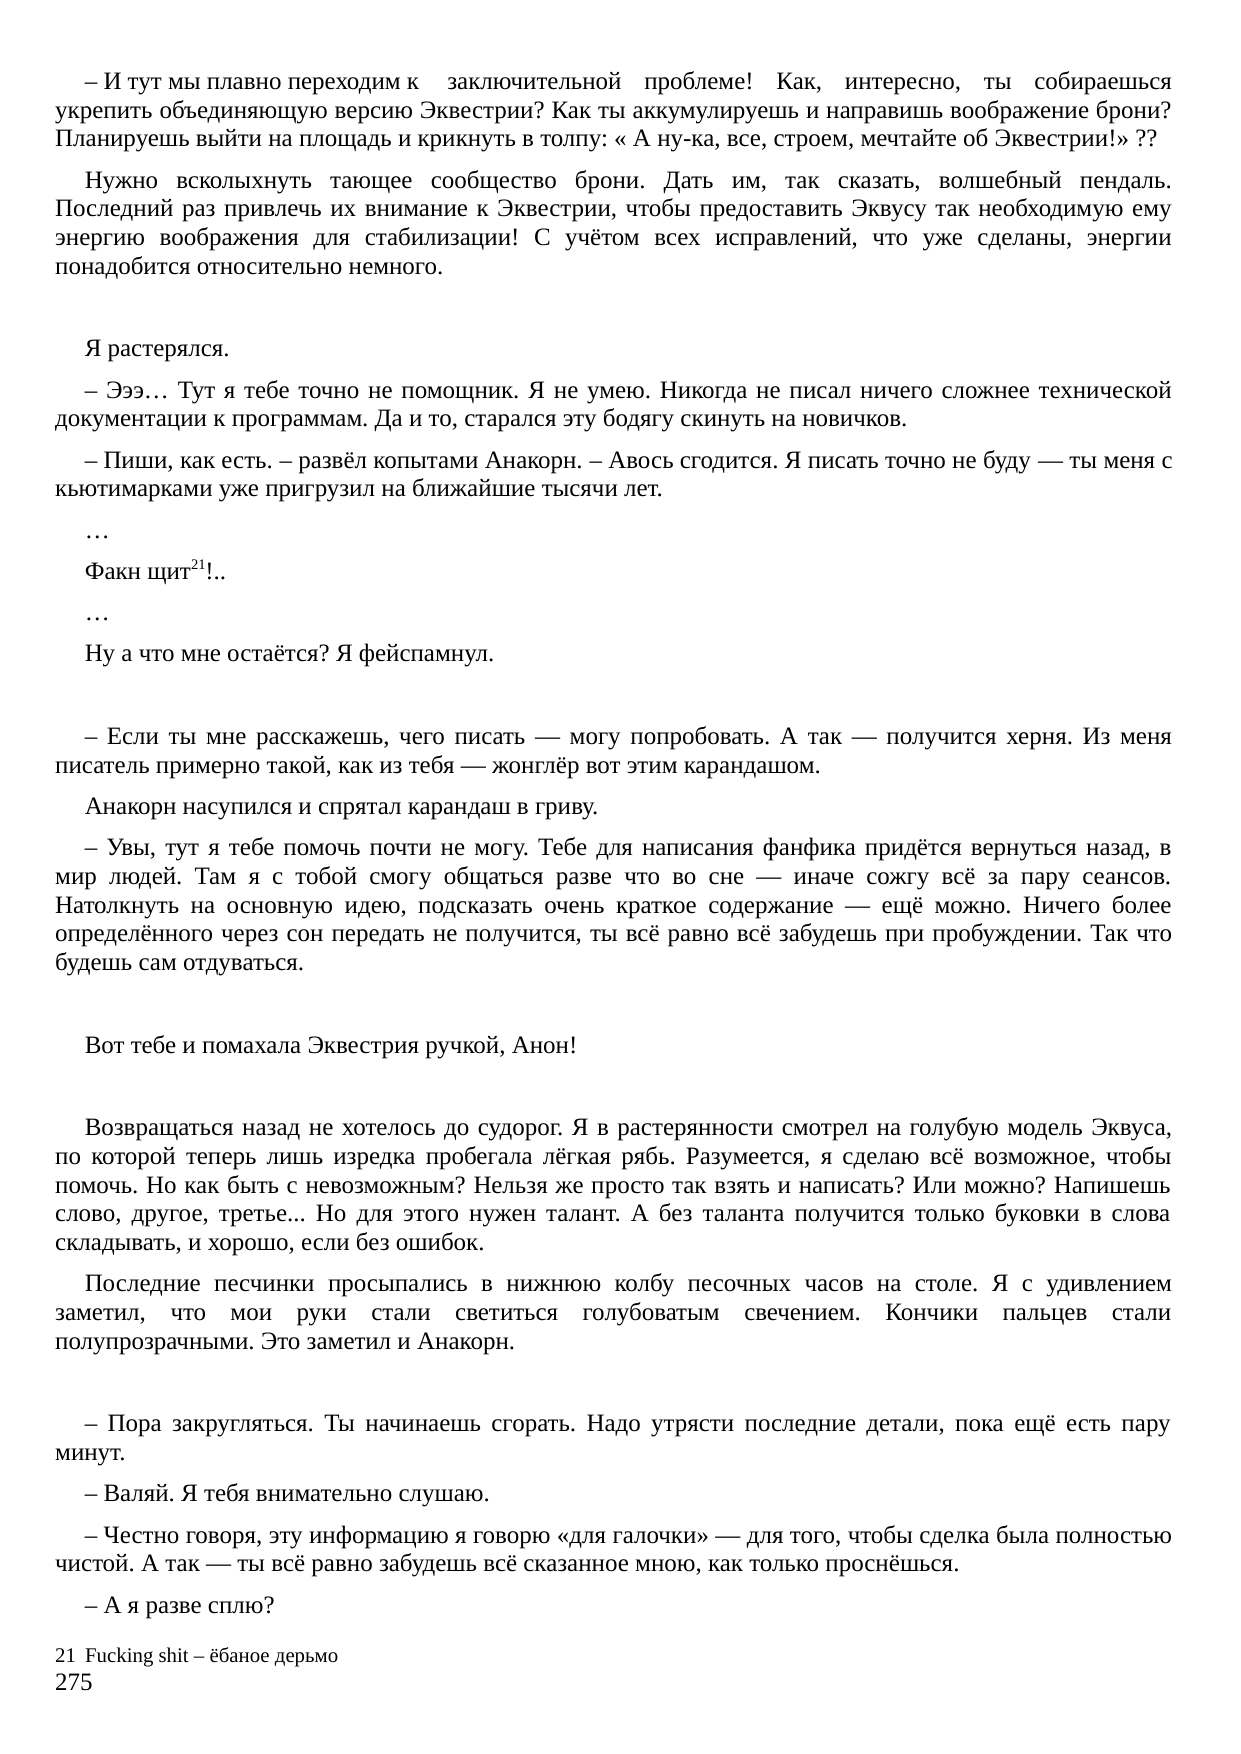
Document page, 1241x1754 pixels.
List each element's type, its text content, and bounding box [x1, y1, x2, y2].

text – Честно говоря, эту информацию я говорю «для галочки» — для того, чтобы сделка была полностью чистой. А так — ты всё равно забудешь всё сказанное мною, как только проснёшься. [55, 1520, 1173, 1577]
text – Валяй. Я тебя внимательно слушаю. [55, 1478, 1173, 1507]
text Я растерялся. [55, 333, 1173, 362]
text Факн щит!.. [55, 556, 1173, 585]
text – И тут мы плавно переходим к заключительной проблеме! Как, интересно, ты собираешься укрепить объединяющую версию Эквестрии? Как ты аккумулируешь и направишь воображение брони? Планируешь выйти на площадь и крикнуть в толпу: « А ну-ка, все, строем, мечтайте об Эквестрии!» ?? [55, 66, 1173, 152]
text … [55, 515, 1173, 543]
text – Пиши, как есть. – развёл копытами Анакорн. – Авось сгодится. Я писать точно не буду — ты меня с кьютимарками уже пригрузил на ближайшие тысячи лет. [55, 445, 1173, 502]
text Ну а что мне остаётся? Я фейспамнул. [55, 638, 1173, 667]
text – А я разве сплю? [55, 1590, 1173, 1618]
text – Увы, тут я тебе помочь почти не могу. Тебе для написания фанфика придётся вернуться назад, в мир людей. Там я с тобой смогу общаться разве что во сне — иначе сожгу всё за пару сеансов. Натолкнуть на основную идею, подсказать очень краткое содержание — ещё можно. Ничего более определённого через сон передать не получится, ты всё равно всё забудешь при пробуждении. Так что будешь сам отдуваться. [55, 832, 1173, 976]
text – Если ты мне расскажешь, чего писать — могу попробовать. А так — получится херня. Из меня писатель примерно такой, как из тебя — жонглёр вот этим карандашом. [55, 721, 1173, 778]
text Последние песчинки просыпались в нижнюю колбу песочных часов на столе. Я с удивлением заметил, что мои руки стали светиться голубоватым свечением. Кончики пальцев стали полупрозрачными. Это заметил и Анакорн. [55, 1268, 1173, 1355]
text … [55, 597, 1173, 626]
text Вот тебе и помахала Эквестрия ручкой, Анон! [55, 1030, 1173, 1058]
text Нужно всколыхнуть тающее сообщество брони. Дать им, так сказать, волшебный пендаль. Последний раз привлечь их внимание к Эквестрии, чтобы предоставить Эквусу так необходимую ему энергию воображения для стабилизации! С учётом всех исправлений, что уже сделаны, энергии понадобится относительно немного. [55, 165, 1173, 280]
text Анакорн насупился и спрятал карандаш в гриву. [55, 791, 1173, 820]
text Fucking shit – ёбаное дерьмо [55, 1642, 1173, 1667]
text – Эээ… Тут я тебе точно не помощник. Я не умею. Никогда не писал ничего сложнее технической документации к программам. Да и то, старался эту бодягу скинуть на новичков. [55, 375, 1173, 432]
text – Пора закругляться. Ты начинаешь сгорать. Надо утрясти последние детали, пока ещё есть пару минут. [55, 1408, 1173, 1466]
text Возвращаться назад не хотелось до судорог. Я в растерянности смотрел на голубую модель Эквуса, по которой теперь лишь изредка пробегала лёгкая рябь. Разумеется, я сделаю всё возможное, чтобы помочь. Но как быть с невозможным? Нельзя же просто так взять и написать? Или можно? Напишешь слово, другое, третье... Но для этого нужен талант. А без таланта получится только буковки в слова складывать, и хорошо, если без ошибок. [55, 1112, 1173, 1256]
